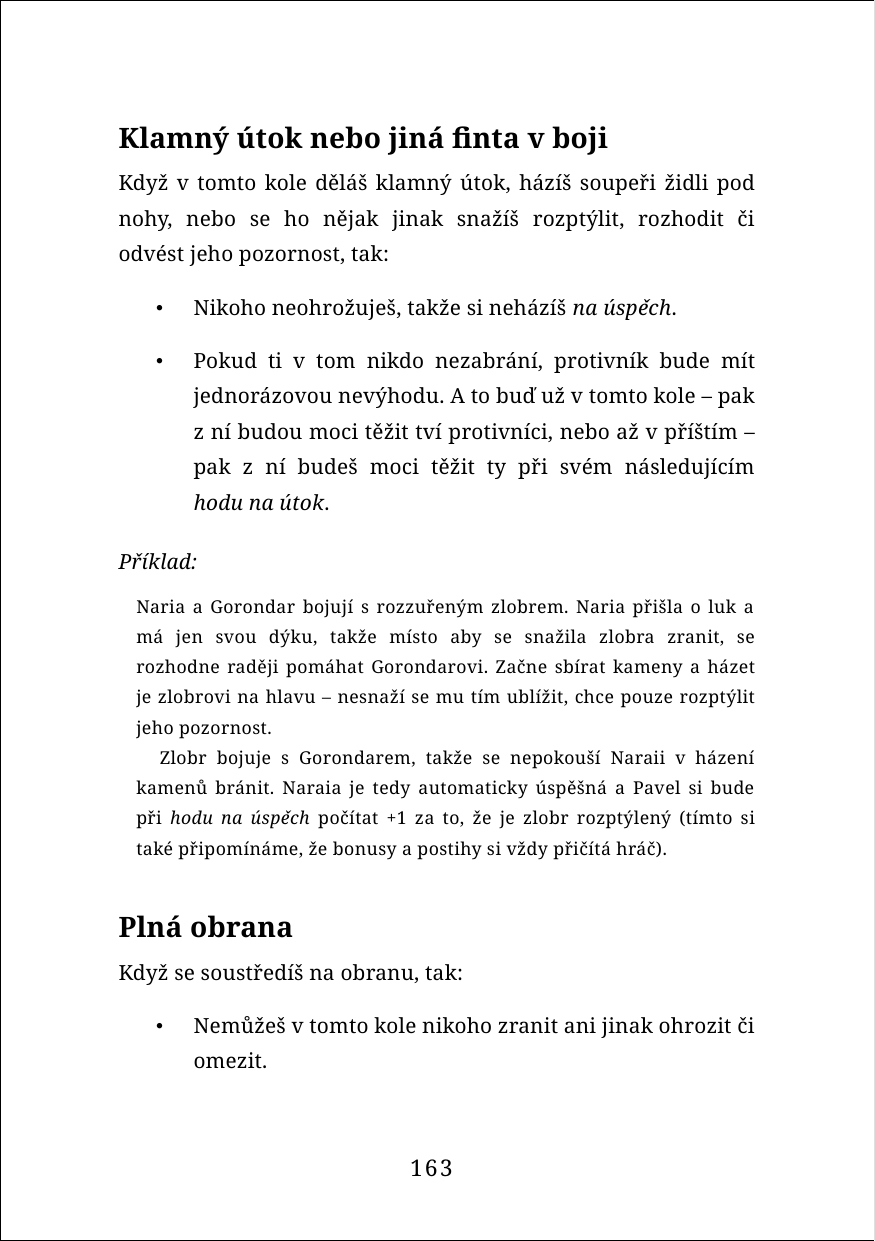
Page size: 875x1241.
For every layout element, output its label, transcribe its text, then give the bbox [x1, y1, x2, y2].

list Nikoho neohrožuješ, takže si neházíš na úspěch. [156, 293, 756, 321]
text Příklad: [118, 547, 756, 576]
text Když se soustředíš na obranu, tak: [118, 958, 756, 986]
list Nemůžeš v tomto kole nikoho zranit ani jinak ohrozit či omezit. [156, 1011, 756, 1075]
list Pokud ti v tom nikdo nezabrání, protivník bude mít jednorázovou nevýhodu. A to buď už v tomto kole – pak z ní budou moci těžit tví protivníci, nebo až v příštím – pak z ní budeš moci těžit ty při svém následujícím hodu na útok. [156, 346, 756, 516]
text Naria a Gorondar bojují s rozzuřeným zlobrem. Naria přišla o luk a má jen svou dýku, takže místo aby se snažila zlobra zranit, se rozhodne raději pomáhat Gorondarovi. Začne sbírat kameny a házet je zlobrovi na hlavu – nesnaží se mu tím ublížit, chce pouze rozptýlit jeho pozornost. Zlobr bojuje s Gorondarem, takže se nepokouší Naraii v házení kamenů bránit. Naraia je tedy automaticky úspěšná a Pavel si bude při hodu na úspěch počítat +1 za to, že je zlobr rozptýlený (tímto si také připomínáme, že bonusy a postihy si vždy přičítá hráč). [136, 594, 756, 860]
subtitle Klamný útok nebo jiná finta v boji [118, 118, 756, 157]
subtitle Plná obrana [118, 908, 756, 946]
text Když v tomto kole děláš klamný útok, házíš soupeři židli pod nohy, nebo se ho nějak jinak snažíš rozptýlit, rozhodit či odvést jeho pozornost, tak: [118, 168, 756, 268]
